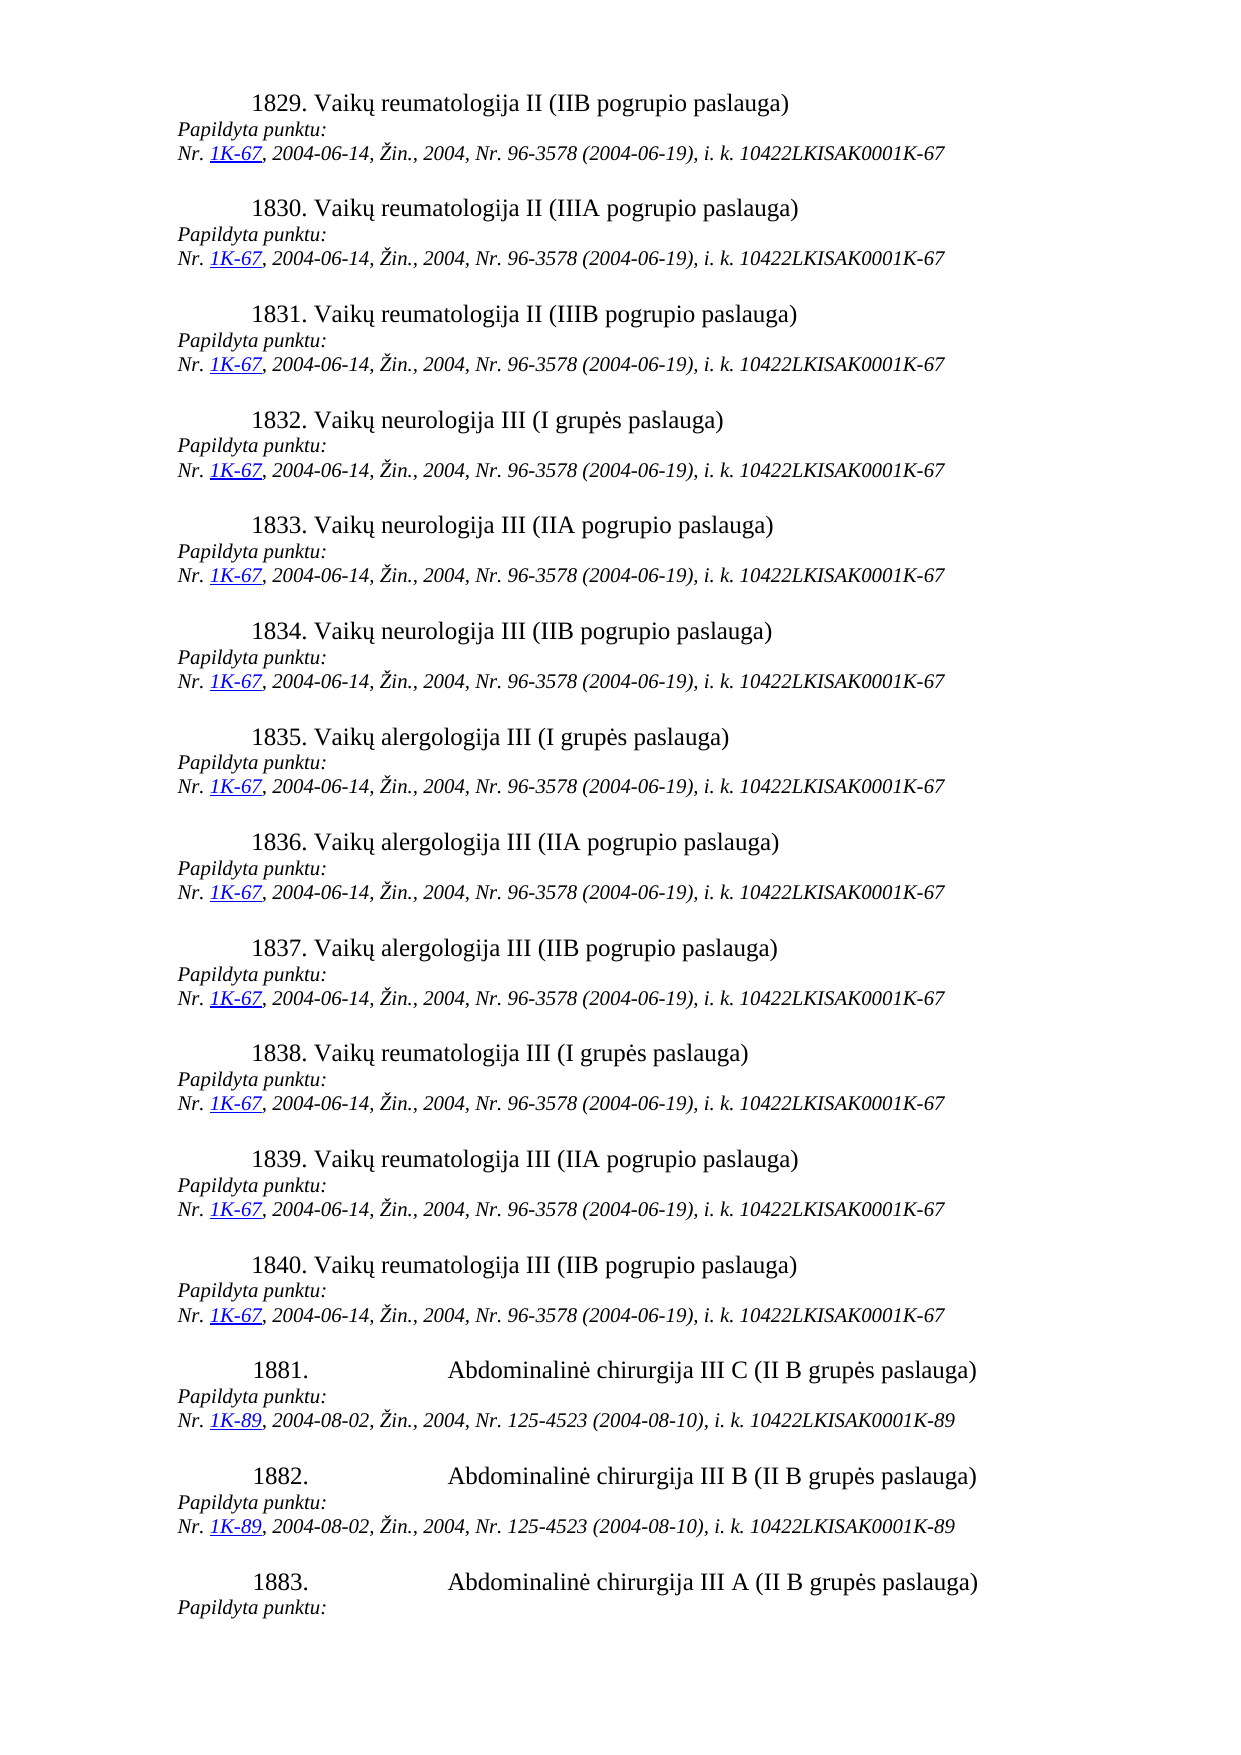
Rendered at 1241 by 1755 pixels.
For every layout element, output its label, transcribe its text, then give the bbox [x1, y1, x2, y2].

text 1839. Vaikų reumatologija III (IIA pogrupio paslauga) [177, 1144, 1181, 1173]
text Papildyta punktu: [177, 962, 1181, 986]
text Nr. 1K-67, 2004-06-14, Žin., 2004, Nr. 96-3578 (2004-06-19), i. k. 10422LKISAK0001K-67 [177, 1302, 1181, 1327]
text Nr. 1K-67, 2004-06-14, Žin., 2004, Nr. 96-3578 (2004-06-19), i. k. 10422LKISAK0001K-67 [177, 352, 1181, 376]
text Nr. 1K-67, 2004-06-14, Žin., 2004, Nr. 96-3578 (2004-06-19), i. k. 10422LKISAK0001K-67 [177, 1091, 1181, 1115]
text Nr. 1K-67, 2004-06-14, Žin., 2004, Nr. 96-3578 (2004-06-19), i. k. 10422LKISAK0001K-67 [177, 880, 1181, 904]
text Nr. 1K-67, 2004-06-14, Žin., 2004, Nr. 96-3578 (2004-06-19), i. k. 10422LKISAK0001K-67 [177, 141, 1181, 165]
text Papildyta punktu: [177, 433, 1181, 457]
text Papildyta punktu: [177, 1384, 1181, 1408]
text Papildyta punktu: [177, 328, 1181, 352]
text Papildyta punktu: [177, 539, 1181, 563]
text 1834. Vaikų neurologija III (IIB pogrupio paslauga) [177, 616, 1181, 645]
text Papildyta punktu: [177, 117, 1181, 141]
text 1835. Vaikų alergologija III (I grupės paslauga) [177, 722, 1181, 750]
text 1830. Vaikų reumatologija II (IIIA pogrupio paslauga) [177, 193, 1181, 222]
text Nr. 1K-67, 2004-06-14, Žin., 2004, Nr. 96-3578 (2004-06-19), i. k. 10422LKISAK0001K-67 [177, 986, 1181, 1010]
text Papildyta punktu: [177, 856, 1181, 880]
text Papildyta punktu: [177, 222, 1181, 246]
text Nr. 1K-67, 2004-06-14, Žin., 2004, Nr. 96-3578 (2004-06-19), i. k. 10422LKISAK0001K-67 [177, 1197, 1181, 1221]
text Papildyta punktu: [177, 1595, 1181, 1619]
text Nr. 1K-67, 2004-06-14, Žin., 2004, Nr. 96-3578 (2004-06-19), i. k. 10422LKISAK0001K-67 [177, 774, 1181, 798]
text 1829. Vaikų reumatologija II (IIB pogrupio paslauga) [177, 88, 1181, 117]
text 1838. Vaikų reumatologija III (I grupės paslauga) [177, 1038, 1181, 1067]
text 1831. Vaikų reumatologija II (IIIB pogrupio paslauga) [177, 299, 1181, 328]
text Nr. 1K-67, 2004-06-14, Žin., 2004, Nr. 96-3578 (2004-06-19), i. k. 10422LKISAK0001K-67 [177, 457, 1181, 482]
text Papildyta punktu: [177, 1067, 1181, 1091]
text 1832. Vaikų neurologija III (I grupės paslauga) [177, 405, 1181, 433]
text Nr. 1K-89, 2004-08-02, Žin., 2004, Nr. 125-4523 (2004-08-10), i. k. 10422LKISAK0001K-89 [177, 1408, 1181, 1432]
text 1836. Vaikų alergologija III (IIA pogrupio paslauga) [177, 827, 1181, 856]
text 1882. Abdominalinė chirurgija III B (II B grupės paslauga) [177, 1461, 1181, 1490]
text Papildyta punktu: [177, 1173, 1181, 1197]
text Papildyta punktu: [177, 645, 1181, 669]
text Papildyta punktu: [177, 750, 1181, 774]
text Nr. 1K-89, 2004-08-02, Žin., 2004, Nr. 125-4523 (2004-08-10), i. k. 10422LKISAK0001K-89 [177, 1514, 1181, 1538]
text Nr. 1K-67, 2004-06-14, Žin., 2004, Nr. 96-3578 (2004-06-19), i. k. 10422LKISAK0001K-67 [177, 246, 1181, 270]
text Papildyta punktu: [177, 1278, 1181, 1302]
text 1881. Abdominalinė chirurgija III C (II B grupės paslauga) [177, 1355, 1181, 1384]
text Nr. 1K-67, 2004-06-14, Žin., 2004, Nr. 96-3578 (2004-06-19), i. k. 10422LKISAK0001K-67 [177, 563, 1181, 587]
text 1837. Vaikų alergologija III (IIB pogrupio paslauga) [177, 933, 1181, 962]
text Nr. 1K-67, 2004-06-14, Žin., 2004, Nr. 96-3578 (2004-06-19), i. k. 10422LKISAK0001K-67 [177, 669, 1181, 693]
text Papildyta punktu: [177, 1490, 1181, 1514]
text 1840. Vaikų reumatologija III (IIB pogrupio paslauga) [177, 1250, 1181, 1278]
text 1883. Abdominalinė chirurgija III A (II B grupės paslauga) [177, 1567, 1181, 1595]
text 1833. Vaikų neurologija III (IIA pogrupio paslauga) [177, 510, 1181, 539]
